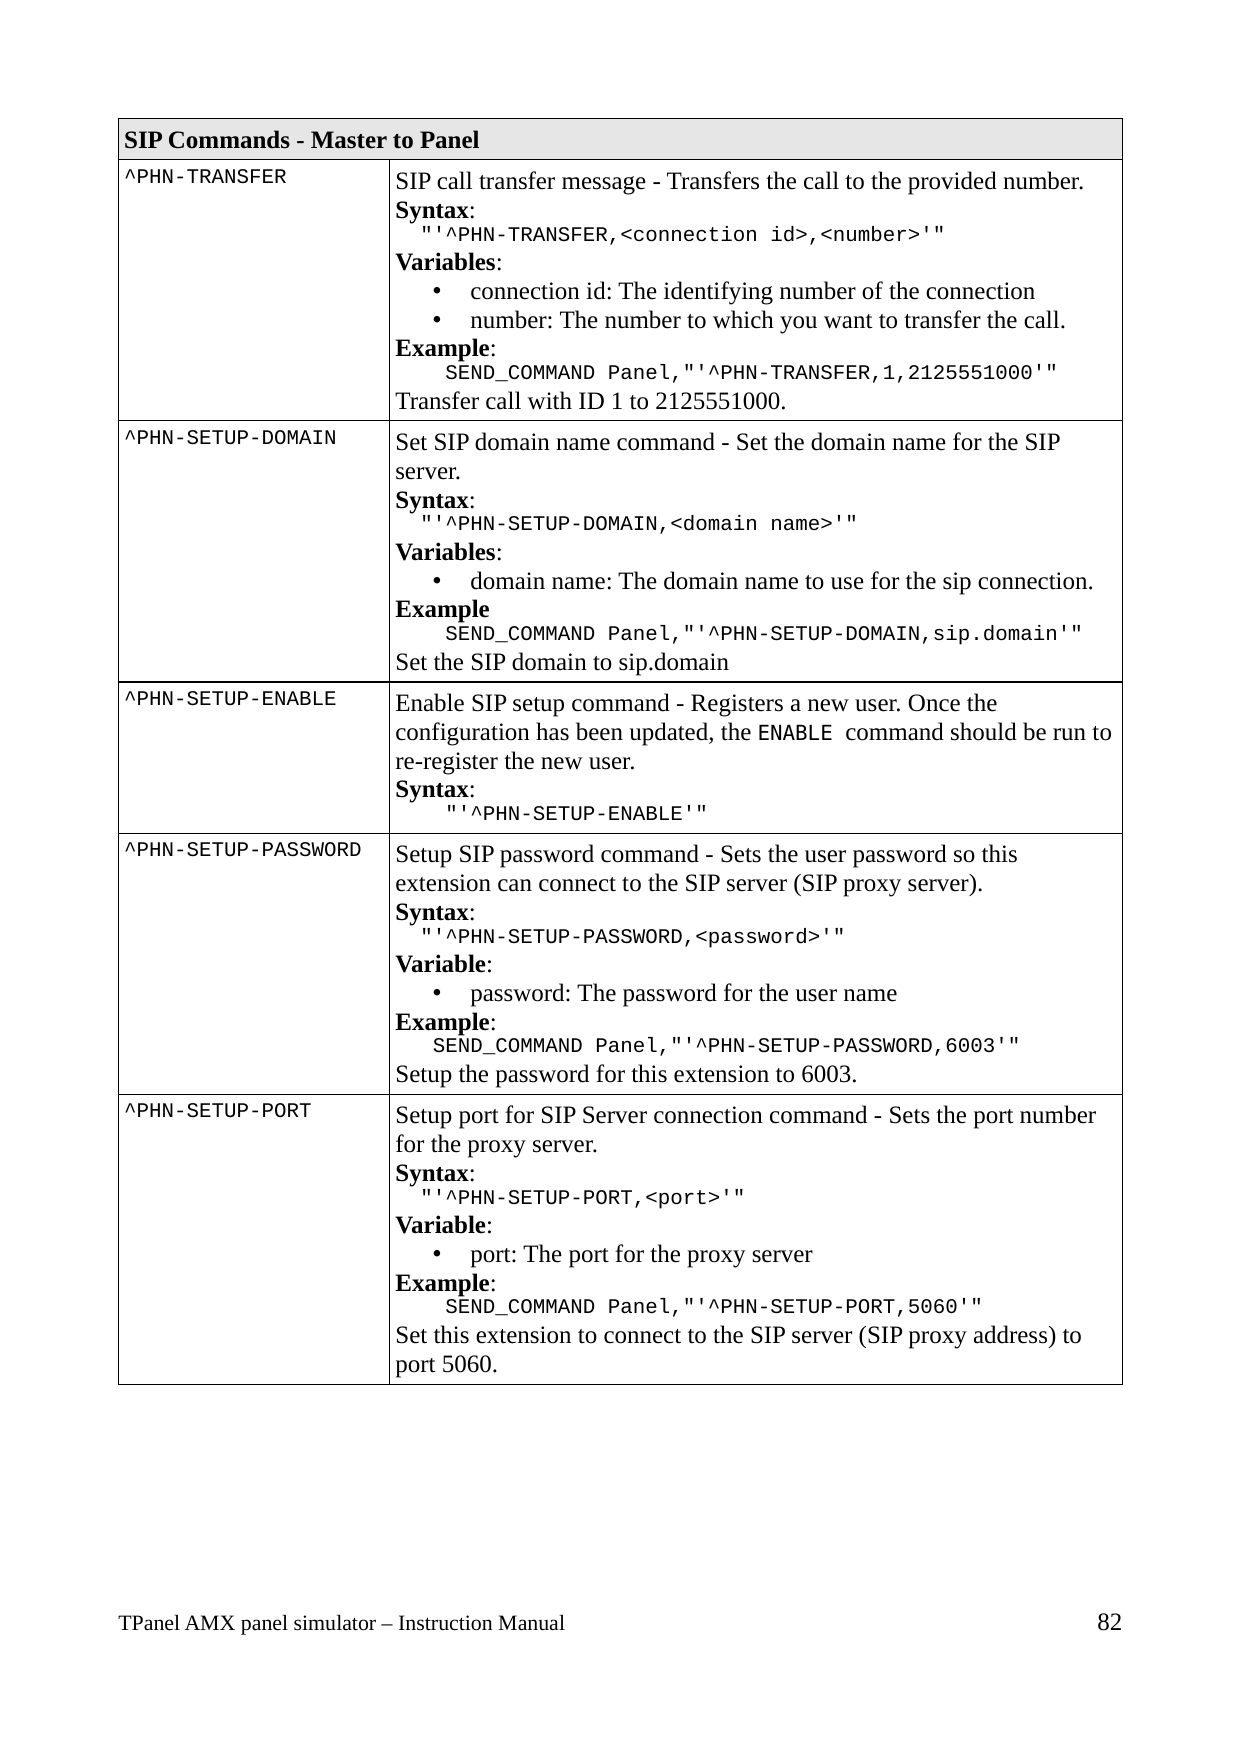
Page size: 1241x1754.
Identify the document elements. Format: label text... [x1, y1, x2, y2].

table_cell ^PHN-SETUP-PASSWORD [119, 834, 389, 1094]
table_cell SIP call transfer message - Transfers the call to the provided number. Syntax: "'^PHN-TRANSFER,<connection id>,<number>'" Variables: connection id: The identifying number of the connection number: The number to which you want to transfer the call. Example: SEND_COMMAND Panel,"'^PHN-TRANSFER,1,2125551000'" Transfer call with ID 1 to 2125551000. [390, 160, 1122, 420]
table_cell ^PHN-SETUP-DOMAIN [119, 421, 389, 681]
table_cell ^PHN-TRANSFER [119, 160, 389, 420]
table_cell Setup port for SIP Server connection command - Sets the port number for the proxy server. Syntax: "'^PHN-SETUP-PORT,<port>'" Variable: port: The port for the proxy server Example: SEND_COMMAND Panel,"'^PHN-SETUP-PORT,5060'" Set this extension to connect to the SIP server (SIP proxy address) to port 5060. [390, 1095, 1122, 1383]
table_cell Setup SIP password command - Sets the user password so this extension can connect to the SIP server (SIP proxy server). Syntax: "'^PHN-SETUP-PASSWORD,<password>'" Variable: password: The password for the user name Example: SEND_COMMAND Panel,"'^PHN-SETUP-PASSWORD,6003'" Setup the password for this extension to 6003. [390, 834, 1122, 1094]
table_cell Set SIP domain name command - Set the domain name for the SIP server. Syntax: "'^PHN-SETUP-DOMAIN,<domain name>'" Variables: domain name: The domain name to use for the sip connection. Example SEND_COMMAND Panel,"'^PHN-SETUP-DOMAIN,sip.domain'" Set the SIP domain to sip.domain [390, 421, 1122, 681]
table_cell ^PHN-SETUP-PORT [119, 1095, 389, 1383]
table_cell Enable SIP setup command - Registers a new user. Once the configuration has been updated, the ENABLE command should be run to re-register the new user. Syntax: "'^PHN-SETUP-ENABLE'" [390, 683, 1122, 833]
table_cell ^PHN-SETUP-ENABLE [119, 683, 389, 833]
table_header SIP Commands - Master to Panel [119, 119, 1122, 159]
